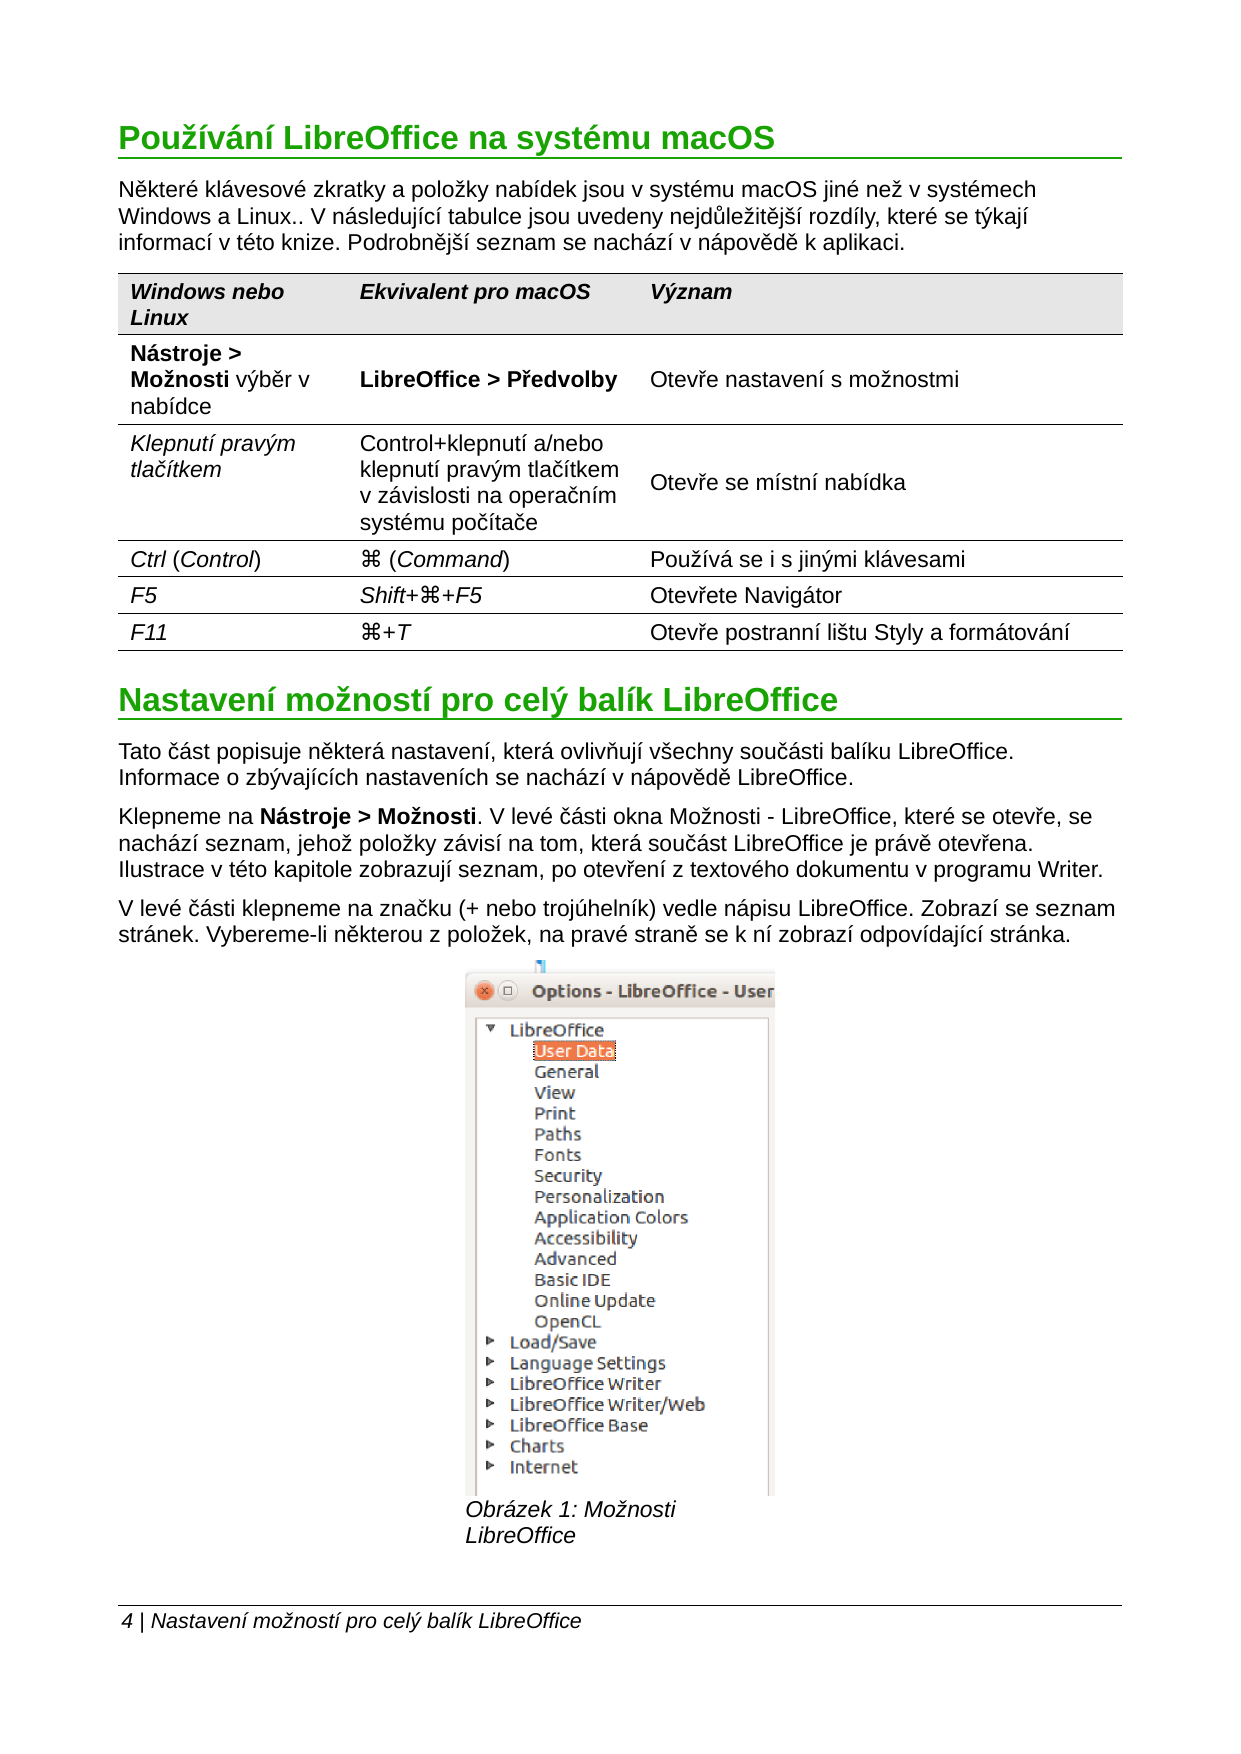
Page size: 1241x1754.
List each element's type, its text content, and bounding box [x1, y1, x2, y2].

table_cell Ctrl (Control) [118, 541, 348, 576]
table_cell Nástroje > Možnosti výběr v nabídce [118, 335, 348, 424]
table_cell Používá se i s jinými klávesami [638, 541, 1123, 576]
text Některé klávesové zkratky a položky nabídek jsou v systému macOS jiné než v systémech Windows a Linux.. V následující tabulce jsou uvedeny nejdůležitější rozdíly, které se týkají informací v této knize. Podrobnější seznam se nachází v nápovědě k aplikaci. [118, 176, 1122, 255]
table_cell Klepnutí pravým tlačítkem [118, 425, 348, 539]
table_cell Shift+⌘+F5 [348, 577, 638, 613]
table_cell LibreOffice > Předvolby [348, 335, 638, 424]
table_cell F5 [118, 577, 348, 613]
table_cell Control+klepnutí a/nebo klepnutí pravým tlačítkem v závislosti na operačním systému počítače [348, 425, 638, 539]
text Klepneme na Nástroje > Možnosti. V levé části okna Možnosti - LibreOffice, které se otevře, se nachází seznam, jehož položky závisí na tom, která součást LibreOffice je právě otevřena. Ilustrace v této kapitole zobrazují seznam, po otevření z textového dokumentu v programu Writer. [118, 803, 1122, 882]
picture [465, 960, 775, 1496]
table_header Význam [638, 274, 1123, 334]
table_cell F11 [118, 614, 348, 650]
table_cell ⌘ (Command) [348, 541, 638, 576]
table_cell Otevře se místní nabídka [638, 425, 1123, 539]
subtitle Používání LibreOffice na systému macOS [118, 118, 1122, 157]
text Obrázek 1: Možnosti LibreOffice [465, 1496, 775, 1548]
text Tato část popisuje některá nastavení, která ovlivňují všechny součásti balíku LibreOffice. Informace o zbývajících nastaveních se nachází v nápovědě LibreOffice. [118, 738, 1122, 791]
table_header Windows nebo Linux [118, 274, 348, 334]
text V levé části klepneme na značku (+ nebo trojúhelník) vedle nápisu LibreOffice. Zobrazí se seznam stránek. Vybereme-li některou z položek, na pravé straně se k ní zobrazí odpovídající stránka. [118, 895, 1122, 947]
table_cell Otevře nastavení s možnostmi [638, 335, 1123, 424]
table_cell Otevřete Navigátor [638, 577, 1123, 613]
table_cell ⌘+T [348, 614, 638, 650]
table_cell Otevře postranní lištu Styly a formátování [638, 614, 1123, 650]
table_header Ekvivalent pro macOS [348, 274, 638, 334]
subtitle Nastavení možností pro celý balík LibreOffice [118, 680, 1122, 718]
